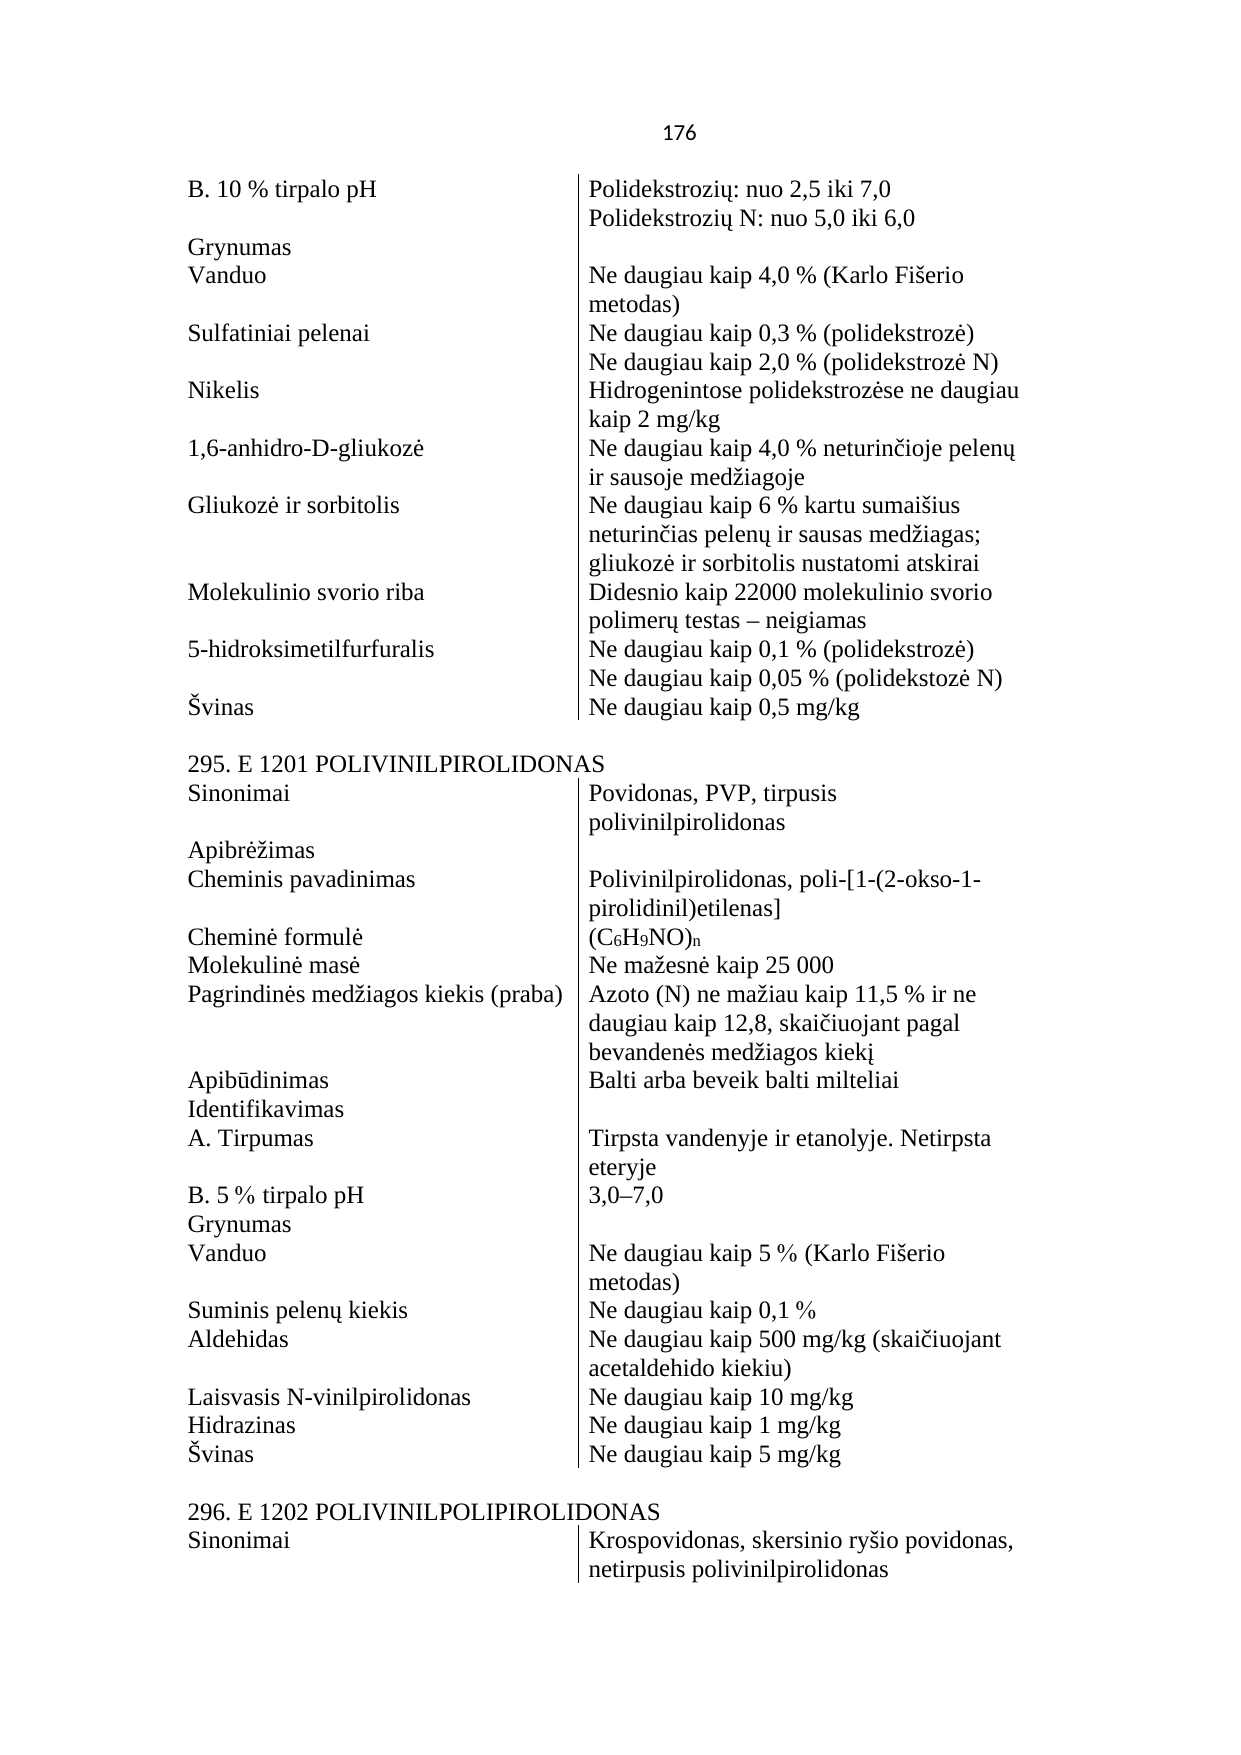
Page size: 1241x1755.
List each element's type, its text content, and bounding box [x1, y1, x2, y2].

table_cell Molekulinė masė [177, 950, 578, 979]
table_cell 3,0–7,0 [579, 1180, 1036, 1209]
table_cell [1036, 490, 1132, 577]
table_cell Švinas [177, 692, 578, 720]
table_cell Hidrazinas [177, 1410, 578, 1439]
table_cell [1036, 577, 1132, 634]
table_cell 1,6-anhidro-D-gliukozė [177, 433, 578, 490]
table_cell Ne daugiau kaip 5 mg/kg [579, 1439, 1036, 1468]
table_cell Švinas [177, 1439, 578, 1468]
table_cell [1036, 318, 1132, 375]
table_cell Laisvasis N-vinilpirolidonas [177, 1382, 578, 1410]
table_cell Tirpsta vandenyje ir etanolyje. Netirpsta eteryje [579, 1123, 1036, 1180]
table_cell Vanduo [177, 1238, 578, 1295]
table_cell [1036, 634, 1132, 692]
table_cell [1036, 1382, 1132, 1410]
table_cell [1036, 1410, 1132, 1439]
table_cell Povidonas, PVP, tirpusis polivinilpirolidonas [579, 778, 1036, 835]
table_cell Cheminis pavadinimas [177, 864, 578, 922]
table_cell [1036, 979, 1132, 1065]
table_cell [1036, 1295, 1132, 1324]
table_cell Sinonimai [177, 778, 578, 835]
table_cell (C6H9NO)n [579, 922, 1036, 950]
table_cell [1036, 778, 1132, 835]
table_cell [579, 1209, 1036, 1238]
table_cell [1036, 692, 1132, 720]
table_cell Apibrėžimas [177, 835, 578, 864]
table_cell [1036, 922, 1132, 950]
table_cell A. Tirpumas [177, 1123, 578, 1180]
table_cell Ne daugiau kaip 0,3 % (polidekstrozė) Ne daugiau kaip 2,0 % (polidekstrozė N) [579, 318, 1036, 375]
table_cell 5-hidroksimetilfurfuralis [177, 634, 578, 692]
table_cell Hidrogenintose polidekstrozėse ne daugiau kaip 2 mg/kg [579, 375, 1036, 433]
table_cell [1036, 835, 1132, 864]
table_cell Azoto (N) ne mažiau kaip 11,5 % ir ne daugiau kaip 12,8, skaičiuojant pagal bevandenės medžiagos kiekį [579, 979, 1036, 1065]
table_cell B. 5  tirpalo pH [177, 1180, 578, 1209]
table_cell Suminis pelenų kiekis [177, 1295, 578, 1324]
table_cell Vanduo [177, 260, 578, 318]
table_cell Identifikavimas [177, 1094, 578, 1123]
table_cell Ne daugiau kaip 5  (Karlo Fišerio metodas) [579, 1238, 1036, 1295]
table_cell [1036, 1209, 1132, 1238]
table_cell Molekulinio svorio riba [177, 577, 578, 634]
table_cell [1036, 1525, 1132, 1583]
table_cell [1036, 1238, 1132, 1295]
table_cell [1036, 1123, 1132, 1180]
table_cell Ne daugiau kaip 4,0 % (Karlo Fišerio metodas) [579, 260, 1036, 318]
table_cell 296. E 1202 POLIVINILPOLIPIROLIDONAS [177, 1468, 1036, 1525]
table_cell [1036, 1468, 1132, 1525]
table_cell [1036, 1065, 1132, 1094]
table_cell Didesnio kaip 22000 molekulinio svorio polimerų testas – neigiamas [579, 577, 1036, 634]
table_cell Grynumas [177, 1209, 578, 1238]
table_cell Sulfatiniai pelenai [177, 318, 578, 375]
table_cell B. 10 % tirpalo pH [177, 174, 578, 232]
table_cell [1036, 174, 1132, 232]
table_cell Aldehidas [177, 1324, 578, 1382]
table_cell Ne mažesnė kaip 25 000 [579, 950, 1036, 979]
table_cell [1036, 232, 1132, 260]
table_cell Cheminė formulė [177, 922, 578, 950]
table_cell Apibūdinimas [177, 1065, 578, 1094]
table_cell Balti arba beveik balti milteliai [579, 1065, 1036, 1094]
table_cell [1036, 1439, 1132, 1468]
table_cell Polidekstrozių: nuo 2,5 iki 7,0 Polidekstrozių N: nuo 5,0 iki 6,0 [579, 174, 1036, 232]
table_cell Gliukozė ir sorbitolis [177, 490, 578, 577]
table_cell [1036, 864, 1132, 922]
table_cell [1036, 375, 1132, 433]
table_cell [1036, 720, 1132, 778]
table_cell Ne daugiau kaip 10 mg/kg [579, 1382, 1036, 1410]
table_cell [579, 232, 1036, 260]
table_cell [1036, 1324, 1132, 1382]
table_cell 295. E 1201 POLIVINILPIROLIDONAS [177, 720, 1036, 778]
table_cell Ne daugiau kaip 0,1 % (polidekstrozė) Ne daugiau kaip 0,05 % (polidekstozė N) [579, 634, 1036, 692]
table_cell Grynumas [177, 232, 578, 260]
table_cell [1036, 1094, 1132, 1123]
table_cell Ne daugiau kaip 500 mg/kg (skaičiuojant acetaldehido kiekiu) [579, 1324, 1036, 1382]
table_cell Polivinilpirolidonas, poli-[1-(2-okso-1-pirolidinil)etilenas] [579, 864, 1036, 922]
table_cell [1036, 950, 1132, 979]
table_cell Sinonimai [177, 1525, 578, 1583]
table_cell Ne daugiau kaip 1 mg/kg [579, 1410, 1036, 1439]
table_cell Ne daugiau kaip 0,1  [579, 1295, 1036, 1324]
table_cell [579, 835, 1036, 864]
table_cell Krospovidonas, skersinio ryšio povidonas, netirpusis polivinilpirolidonas [579, 1525, 1036, 1583]
table_cell Nikelis [177, 375, 578, 433]
table_cell [1036, 260, 1132, 318]
table_cell [1036, 433, 1132, 490]
table_cell [579, 1094, 1036, 1123]
table_cell Ne daugiau kaip 0,5 mg/kg [579, 692, 1036, 720]
table_cell Ne daugiau kaip 6 % kartu sumaišius neturinčias pelenų ir sausas medžiagas; gliukozė ir sorbitolis nustatomi atskirai [579, 490, 1036, 577]
table_cell Pagrindinės medžiagos kiekis (praba) [177, 979, 578, 1065]
table_cell [1036, 1180, 1132, 1209]
table_cell Ne daugiau kaip 4,0 % neturinčioje pelenų ir sausoje medžiagoje [579, 433, 1036, 490]
